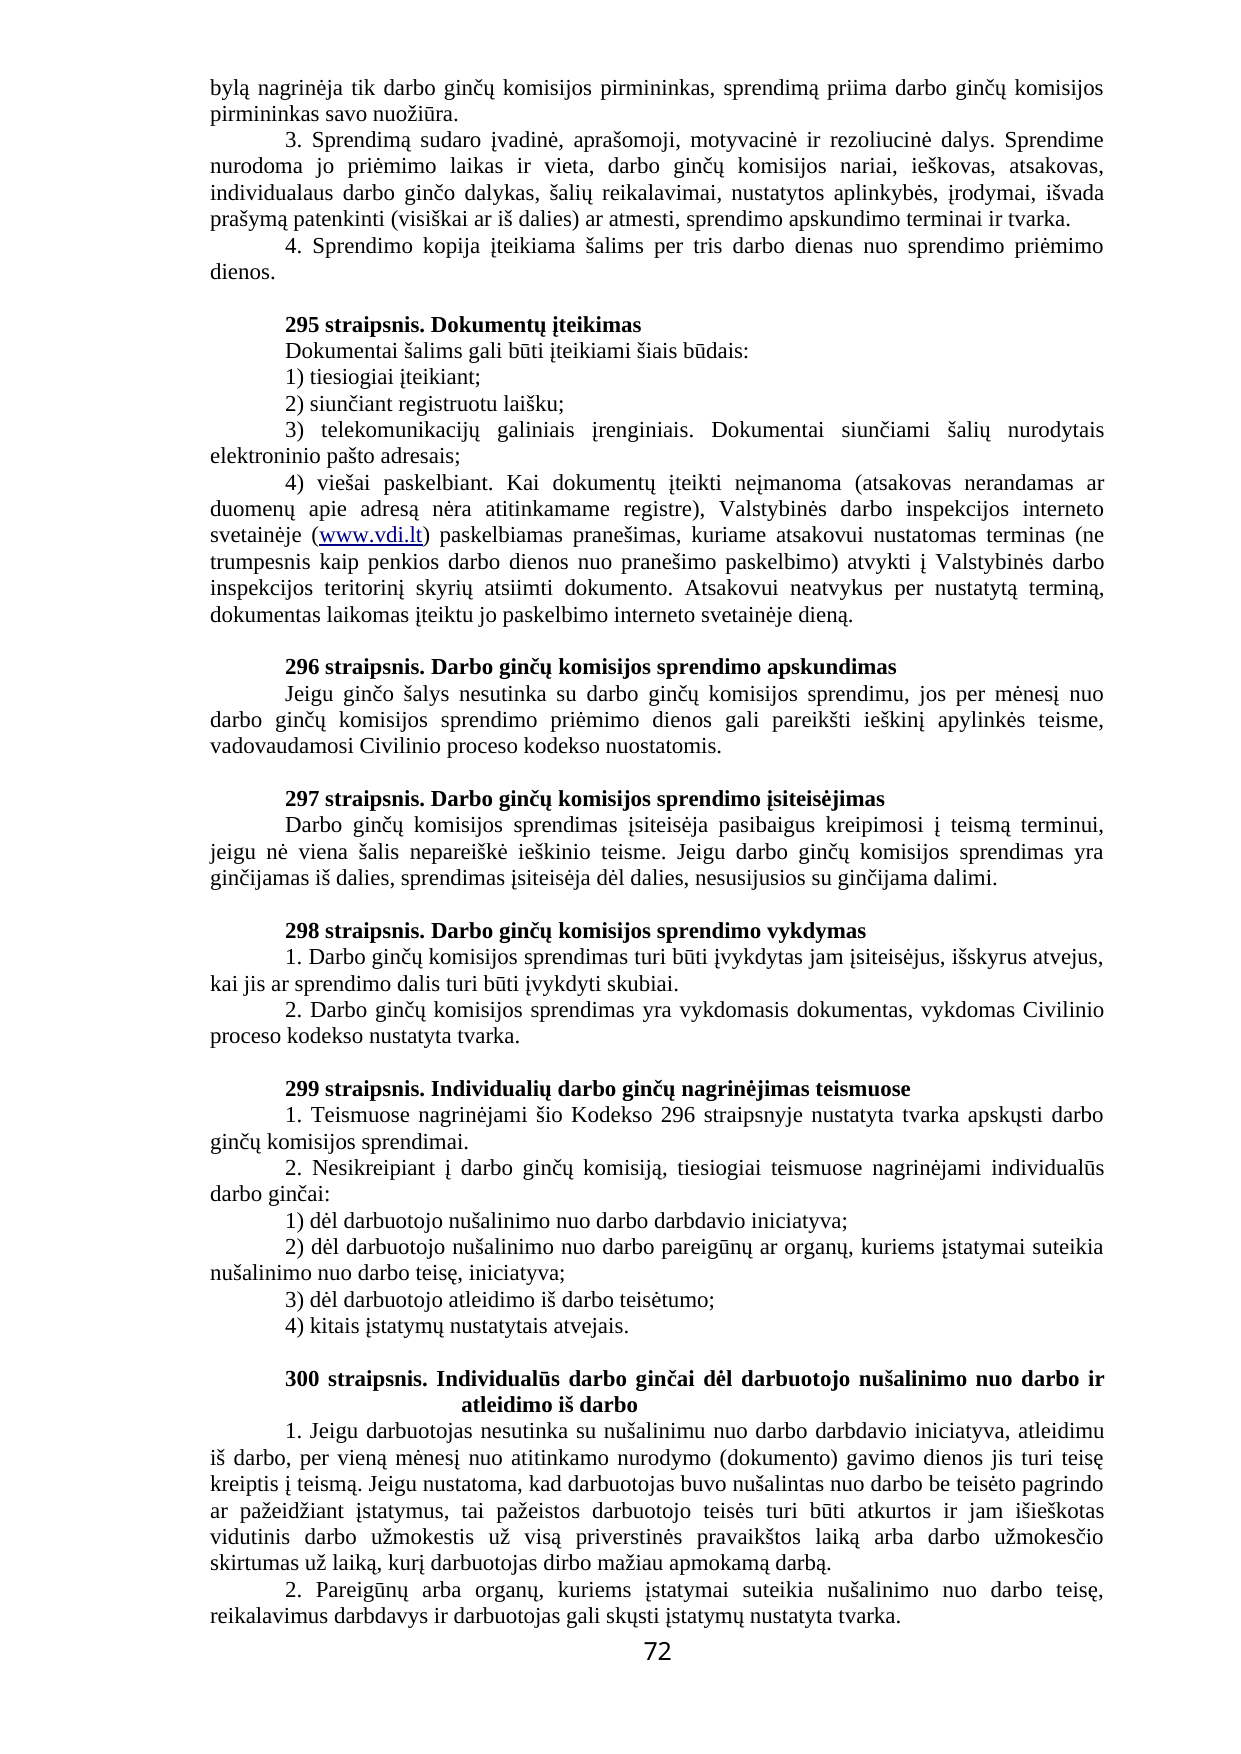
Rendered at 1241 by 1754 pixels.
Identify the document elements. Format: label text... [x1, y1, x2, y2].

text 2) dėl darbuotojo nušalinimo nuo darbo pareigūnų ar organų, kuriems įstatymai suteikia nušalinimo nuo darbo teisę, iniciatyva; [210, 1233, 1106, 1286]
text Dokumentai šalims gali būti įteikiami šiais būdais: [210, 337, 1106, 363]
text 295 straipsnis. Dokumentų įteikimas [210, 311, 1106, 337]
text 298 straipsnis. Darbo ginčų komisijos sprendimo vykdymas [210, 917, 1106, 943]
text 2. Darbo ginčų komisijos sprendimas yra vykdomasis dokumentas, vykdomas Civilinio proceso kodekso nustatyta tvarka. [210, 996, 1106, 1049]
text 2) siunčiant registruotu laišku; [210, 390, 1106, 416]
text 299 straipsnis. Individualių darbo ginčų nagrinėjimas teismuose [210, 1075, 1106, 1101]
text 1. Jeigu darbuotojas nesutinka su nušalinimu nuo darbo darbdavio iniciatyva, atleidimu iš darbo, per vieną mėnesį nuo atitinkamo nurodymo (dokumento) gavimo dienos jis turi teisę kreiptis į teismą. Jeigu nustatoma, kad darbuotojas buvo nušalintas nuo darbo be teisėto pagrindo ar pažeidžiant įstatymus, tai pažeistos darbuotojo teisės turi būti atkurtos ir jam išieškotas vidutinis darbo užmokestis už visą priverstinės pravaikštos laiką arba darbo užmokesčio skirtumas už laiką, kurį darbuotojas dirbo mažiau apmokamą darbą. [210, 1418, 1106, 1576]
text 2. Nesikreipiant į darbo ginčų komisiją, tiesiogiai teismuose nagrinėjami individualūs darbo ginčai: [210, 1154, 1106, 1207]
text 2. Pareigūnų arba organų, kuriems įstatymai suteikia nušalinimo nuo darbo teisę, reikalavimus darbdavys ir darbuotojas gali skųsti įstatymų nustatyta tvarka. [210, 1576, 1106, 1628]
text 4. Sprendimo kopija įteikiama šalims per tris darbo dienas nuo sprendimo priėmimo dienos. [210, 232, 1106, 284]
text 296 straipsnis. Darbo ginčų komisijos sprendimo apskundimas [210, 653, 1106, 680]
text Darbo ginčų komisijos sprendimas įsiteisėja pasibaigus kreipimosi į teismą terminui, jeigu nė viena šalis nepareiškė ieškinio teisme. Jeigu darbo ginčų komisijos sprendimas yra ginčijamas iš dalies, sprendimas įsiteisėja dėl dalies, nesusijusios su ginčijama dalimi. [210, 811, 1106, 891]
text 1. Darbo ginčų komisijos sprendimas turi būti įvykdytas jam įsiteisėjus, išskyrus atvejus, kai jis ar sprendimo dalis turi būti įvykdyti skubiai. [210, 943, 1106, 996]
text 4) viešai paskelbiant. Kai dokumentų įteikti neįmanoma (atsakovas nerandamas ar duomenų apie adresą nėra atitinkamame registre), Valstybinės darbo inspekcijos interneto svetainėje (www.vdi.lt) paskelbiamas pranešimas, kuriame atsakovui nustatomas terminas (ne trumpesnis kaip penkios darbo dienos nuo pranešimo paskelbimo) atvykti į Valstybinės darbo inspekcijos teritorinį skyrių atsiimti dokumento. Atsakovui neatvykus per nustatytą terminą, dokumentas laikomas įteiktu jo paskelbimo interneto svetainėje dieną. [210, 469, 1106, 627]
text 3) dėl darbuotojo atleidimo iš darbo teisėtumo; [210, 1286, 1106, 1312]
text 3) telekomunikacijų galiniais įrenginiais. Dokumentai siunčiami šalių nurodytais elektroninio pašto adresais; [210, 416, 1106, 469]
text 300 straipsnis. Individualūs darbo ginčai dėl darbuotojo nušalinimo nuo darbo ir atleidimo iš darbo [285, 1365, 1106, 1418]
text 297 straipsnis. Darbo ginčų komisijos sprendimo įsiteisėjimas [210, 785, 1106, 811]
text bylą nagrinėja tik darbo ginčų komisijos pirmininkas, sprendimą priima darbo ginčų komisijos pirmininkas savo nuožiūra. [210, 73, 1106, 126]
text 3. Sprendimą sudaro įvadinė, aprašomoji, motyvacinė ir rezoliucinė dalys. Sprendime nurodoma jo priėmimo laikas ir vieta, darbo ginčų komisijos nariai, ieškovas, atsakovas, individualaus darbo ginčo dalykas, šalių reikalavimai, nustatytos aplinkybės, įrodymai, išvada prašymą patenkinti (visiškai ar iš dalies) ar atmesti, sprendimo apskundimo terminai ir tvarka. [210, 126, 1106, 232]
text 1) tiesiogiai įteikiant; [210, 363, 1106, 390]
text 1. Teismuose nagrinėjami šio Kodekso 296 straipsnyje nustatyta tvarka apskųsti darbo ginčų komisijos sprendimai. [210, 1101, 1106, 1154]
text Jeigu ginčo šalys nesutinka su darbo ginčų komisijos sprendimu, jos per mėnesį nuo darbo ginčų komisijos sprendimo priėmimo dienos gali pareikšti ieškinį apylinkės teisme, vadovaudamosi Civilinio proceso kodekso nuostatomis. [210, 680, 1106, 759]
text 1) dėl darbuotojo nušalinimo nuo darbo darbdavio iniciatyva; [210, 1207, 1106, 1233]
text 4) kitais įstatymų nustatytais atvejais. [210, 1312, 1106, 1338]
